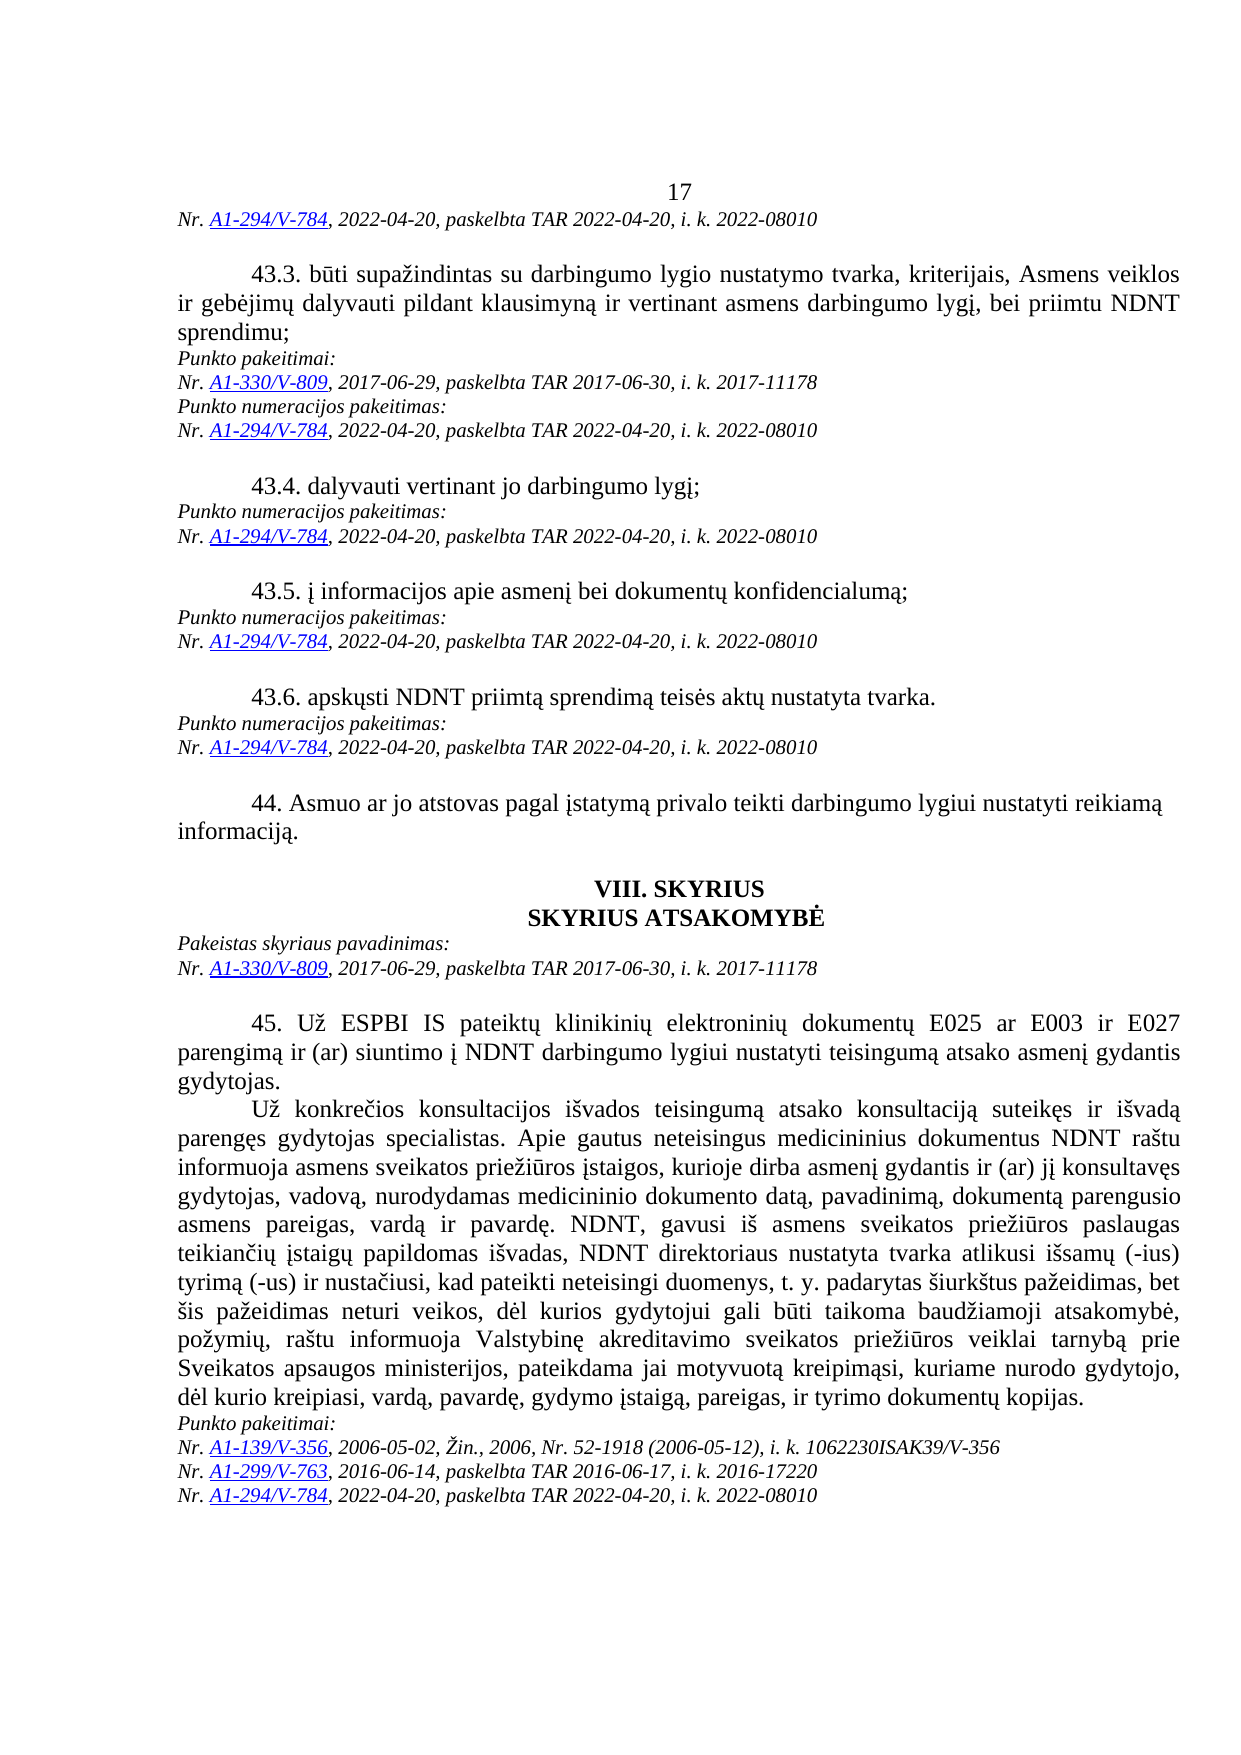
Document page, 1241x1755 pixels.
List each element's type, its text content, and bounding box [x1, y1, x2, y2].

text Punkto pakeitimai: [177, 346, 1181, 370]
text SKYRIUS ATSAKOMYBĖ [177, 903, 1181, 931]
text Už konkrečios konsultacijos išvados teisingumą atsako konsultaciją suteikęs ir išvadą parengęs gydytojas specialistas. Apie gautus neteisingus medicininius dokumentus NDNT raštu informuoja asmens sveikatos priežiūros įstaigos, kurioje dirba asmenį gydantis ir (ar) jį konsultavęs gydytojas, vadovą, nurodydamas medicininio dokumento datą, pavadinimą, dokumentą parengusio asmens pareigas, vardą ir pavardę. NDNT, gavusi iš asmens sveikatos priežiūros paslaugas teikiančių įstaigų papildomas išvadas, NDNT direktoriaus nustatyta tvarka atlikusi išsamų (-ius) tyrimą (-us) ir nustačiusi, kad pateikti neteisingi duomenys, t. y. padarytas šiurkštus pažeidimas, bet šis pažeidimas neturi veikos, dėl kurios gydytojui gali būti taikoma baudžiamoji atsakomybė, požymių, raštu informuoja Valstybinę akreditavimo sveikatos priežiūros veiklai tarnybą prie Sveikatos apsaugos ministerijos, pateikdama jai motyvuotą kreipimąsi, kuriame nurodo gydytojo, dėl kurio kreipiasi, vardą, pavardę, gydymo įstaigą, pareigas, ir tyrimo dokumentų kopijas. [177, 1094, 1181, 1411]
text 43.4. dalyvauti vertinant jo darbingumo lygį; [177, 471, 1181, 499]
text Nr. A1-299/V-763, 2016-06-14, paskelbta TAR 2016-06-17, i. k. 2016-17220 [177, 1459, 1181, 1483]
text Nr. A1-294/V-784, 2022-04-20, paskelbta TAR 2022-04-20, i. k. 2022-08010 [177, 523, 1181, 548]
text 45. Už ESPBI IS pateiktų klinikinių elektroninių dokumentų E025 ar E003 ir E027 parengimą ir (ar) siuntimo į NDNT darbingumo lygiui nustatyti teisingumą atsako asmenį gydantis gydytojas. [177, 1008, 1181, 1094]
text 44. Asmuo ar jo atstovas pagal įstatymą privalo teikti darbingumo lygiui nustatyti reikiamą informaciją. [177, 788, 1181, 845]
text Punkto pakeitimai: [177, 1411, 1181, 1435]
text Punkto numeracijos pakeitimas: [177, 605, 1181, 629]
text Nr. A1-139/V-356, 2006-05-02, Žin., 2006, Nr. 52-1918 (2006-05-12), i. k. 1062230ISAK39/V-356 [177, 1435, 1181, 1459]
text 43.6. apskųsti NDNT priimtą sprendimą teisės aktų nustatyta tvarka. [177, 682, 1181, 711]
text Punkto numeracijos pakeitimas: [177, 711, 1181, 735]
text Pakeistas skyriaus pavadinimas: [177, 931, 1181, 955]
text Punkto numeracijos pakeitimas: [177, 499, 1181, 523]
text Nr. A1-330/V-809, 2017-06-29, paskelbta TAR 2017-06-30, i. k. 2017-11178 [177, 370, 1181, 394]
text Nr. A1-294/V-784, 2022-04-20, paskelbta TAR 2022-04-20, i. k. 2022-08010 [177, 735, 1181, 759]
text Punkto numeracijos pakeitimas: [177, 394, 1181, 418]
text Nr. A1-330/V-809, 2017-06-29, paskelbta TAR 2017-06-30, i. k. 2017-11178 [177, 955, 1181, 979]
text 43.5. į informacijos apie asmenį bei dokumentų konfidencialumą; [177, 576, 1181, 605]
text VIII. SKYRIUS [177, 874, 1181, 903]
text Nr. A1-294/V-784, 2022-04-20, paskelbta TAR 2022-04-20, i. k. 2022-08010 [177, 1483, 1181, 1507]
text Nr. A1-294/V-784, 2022-04-20, paskelbta TAR 2022-04-20, i. k. 2022-08010 [177, 418, 1181, 442]
text Nr. A1-294/V-784, 2022-04-20, paskelbta TAR 2022-04-20, i. k. 2022-08010 [177, 629, 1181, 653]
text 43.3. būti supažindintas su darbingumo lygio nustatymo tvarka, kriterijais, Asmens veiklos ir gebėjimų dalyvauti pildant klausimyną ir vertinant asmens darbingumo lygį, bei priimtu NDNT sprendimu; [177, 259, 1181, 346]
text Nr. A1-294/V-784, 2022-04-20, paskelbta TAR 2022-04-20, i. k. 2022-08010 [177, 207, 1181, 231]
